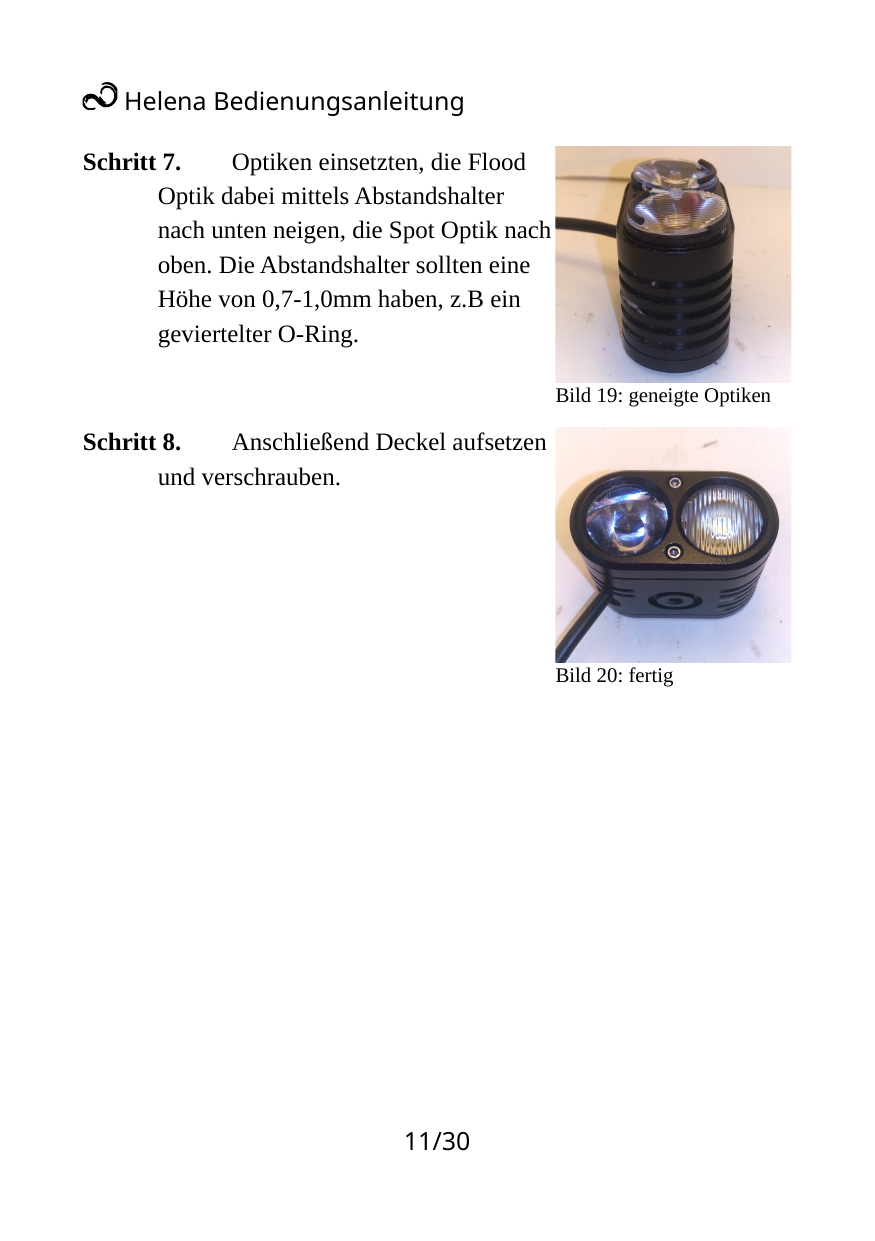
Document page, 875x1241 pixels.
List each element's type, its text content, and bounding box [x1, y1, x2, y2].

list Bild 19: geneigte Optiken [555, 383, 791, 407]
picture [555, 427, 792, 663]
list Bild 20: fertig [555, 663, 791, 687]
picture [555, 146, 792, 383]
list Anschließend Deckel aufsetzen und verschrauben. [83, 427, 555, 687]
list Optiken einsetzten, die Flood Optik dabei mittels Abstandshalter nach unten neigen, die Spot Optik nach oben. Die Abstandshalter sollten eine Höhe von 0,7-1,0mm haben, z.B ein geviertelter O-Ring. [83, 147, 555, 407]
